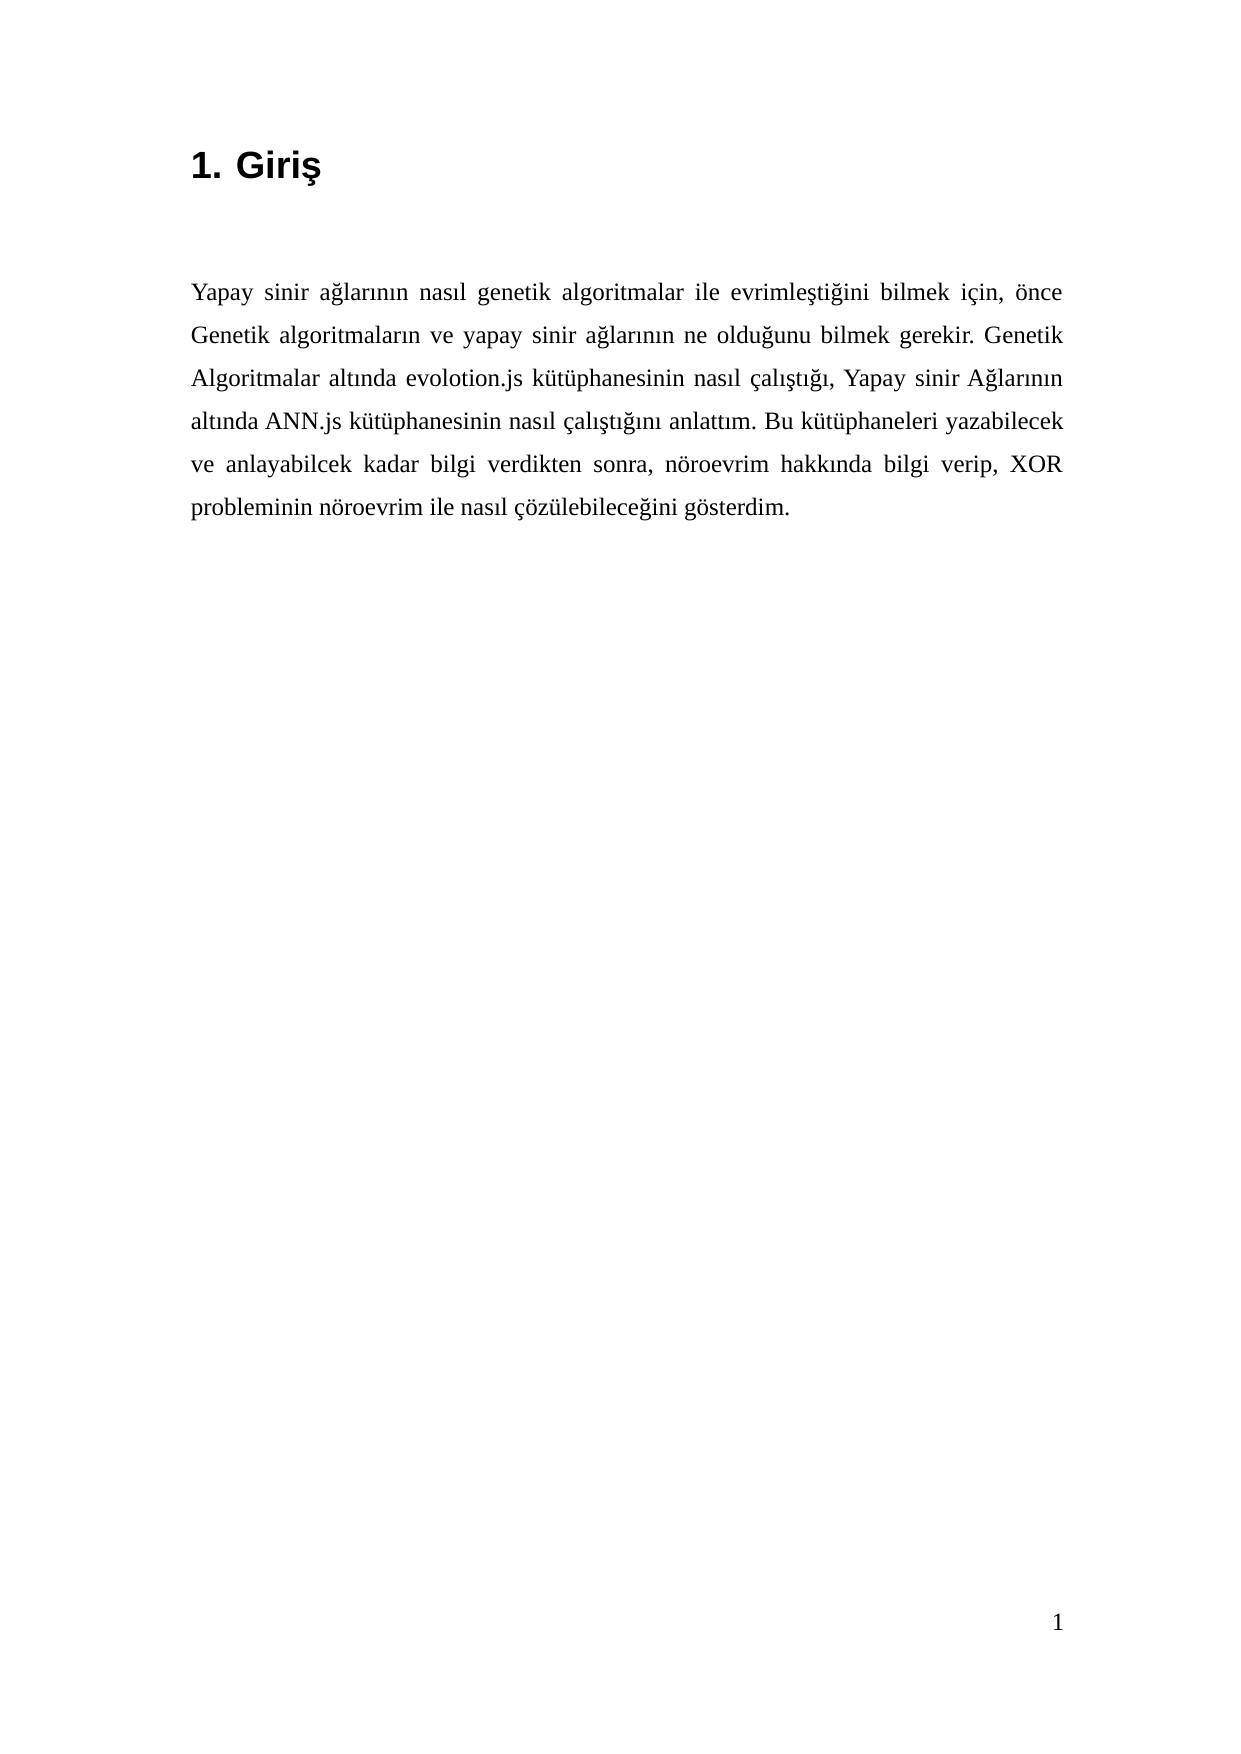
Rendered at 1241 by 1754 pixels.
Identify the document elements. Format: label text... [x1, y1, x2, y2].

subtitle Giriş [191, 143, 1064, 187]
text Yapay sinir ağlarının nasıl genetik algoritmalar ile evrimleştiğini bilmek için, önce Genetik algoritmaların ve yapay sinir ağlarının ne olduğunu bilmek gerekir. Genetik Algoritmalar altında evolotion.js kütüphanesinin nasıl çalıştığı, Yapay sinir Ağlarının altında ANN.js kütüphanesinin nasıl çalıştığını anlattım. Bu kütüphaneleri yazabilecek ve anlayabilcek kadar bilgi verdikten sonra, nöroevrim hakkında bilgi verip, XOR probleminin nöroevrim ile nasıl çözülebileceğini gösterdim. [191, 277, 1064, 521]
